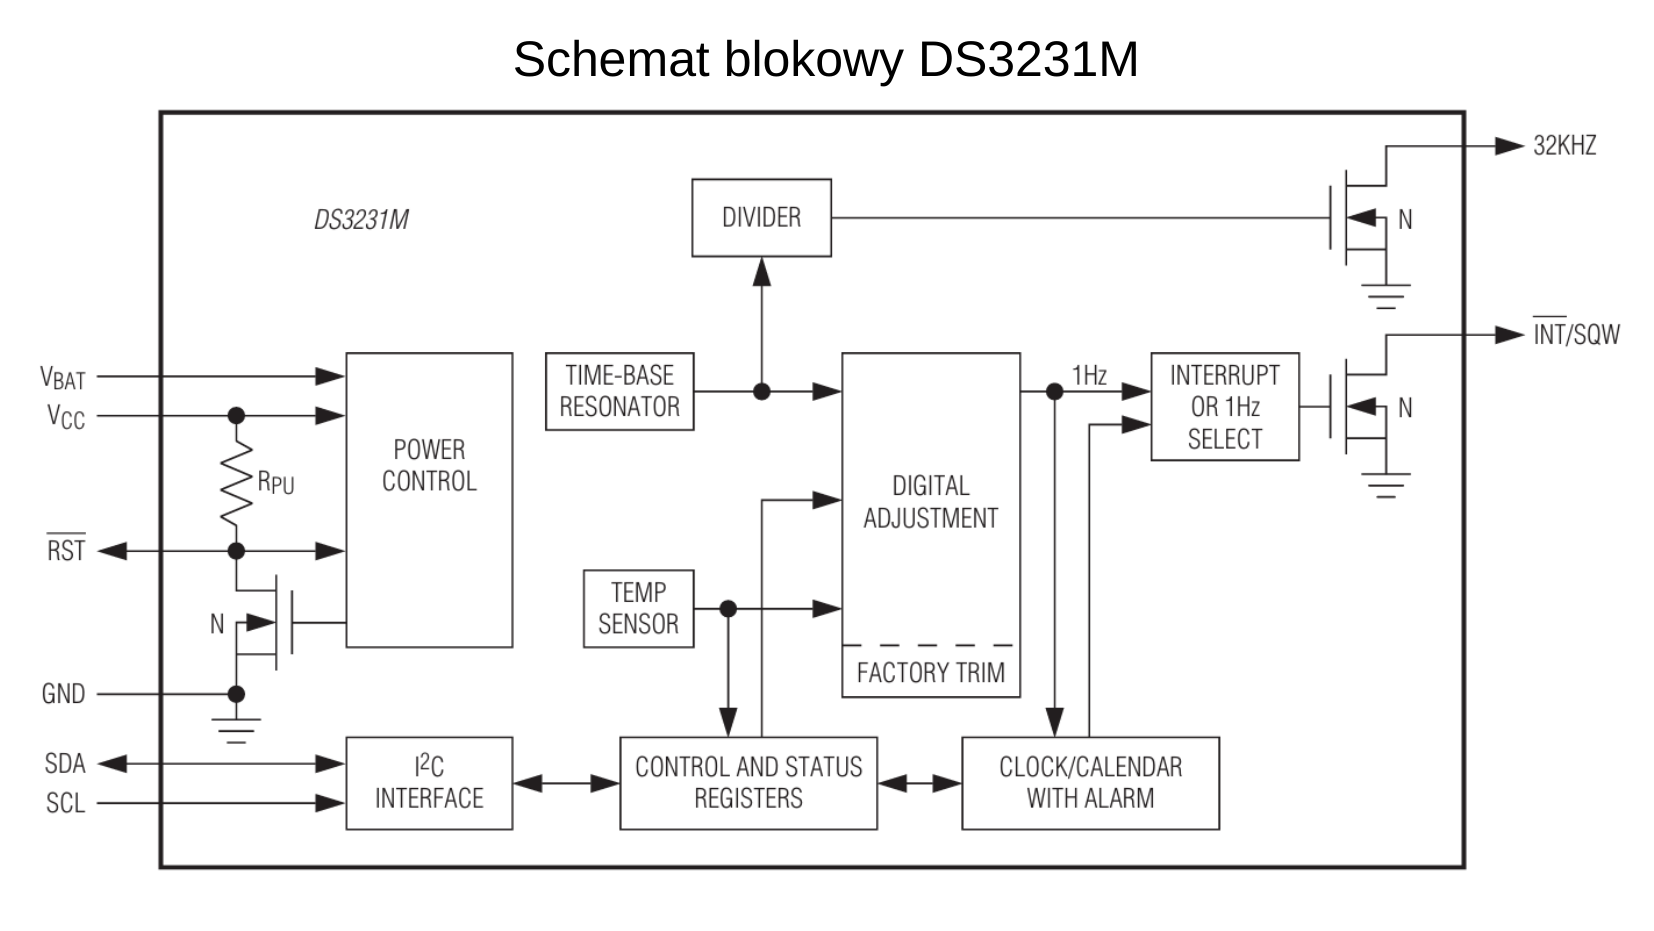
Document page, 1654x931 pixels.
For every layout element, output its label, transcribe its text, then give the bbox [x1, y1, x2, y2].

picture [29, 100, 1625, 874]
title Schemat blokowy DS3231M [29, 29, 1625, 89]
